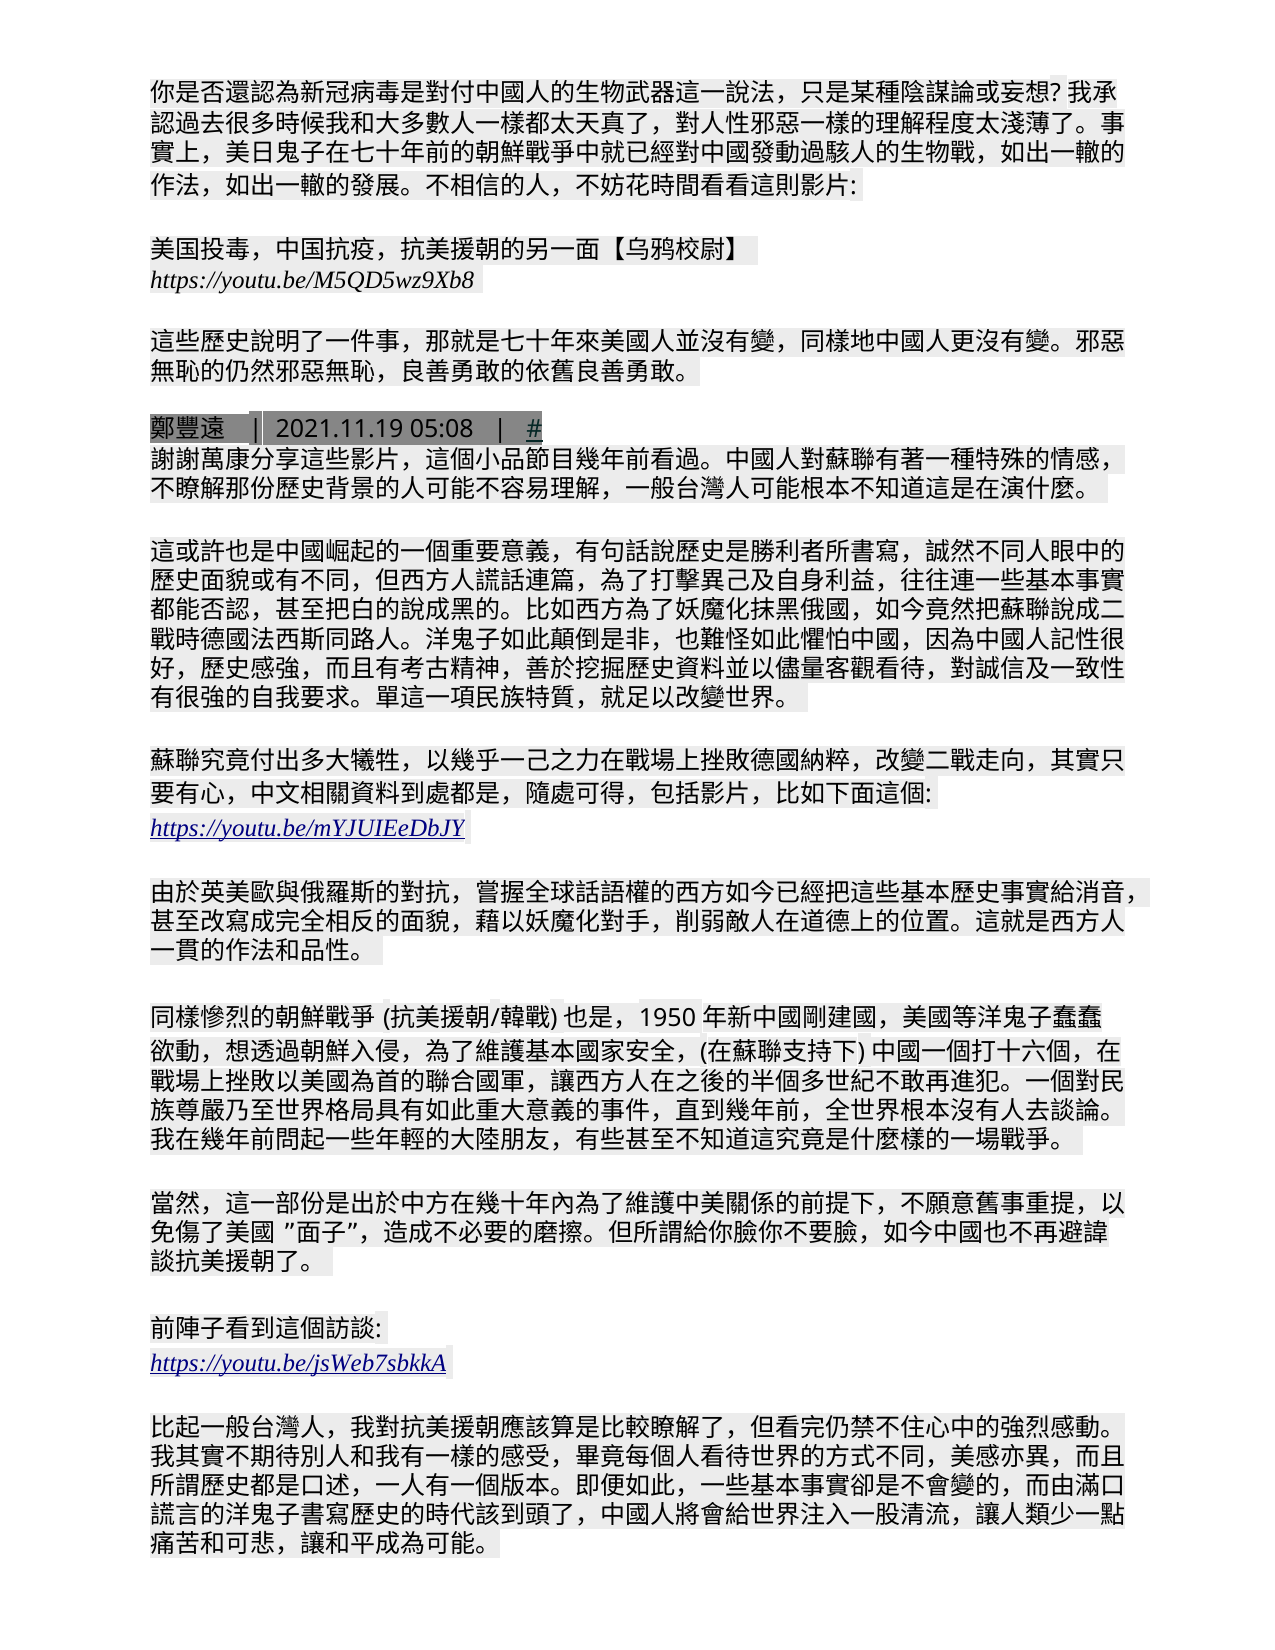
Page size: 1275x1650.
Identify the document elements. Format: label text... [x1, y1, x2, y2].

text 鄭豐遠 | 2021.11.19 05:08 | # [150, 411, 1125, 445]
text 謝謝萬康分享這些影片，這個小品節目幾年前看過。中國人對蘇聯有著一種特殊的情感，不瞭解那份歷史背景的人可能不容易理解，一般台灣人可能根本不知道這是在演什麼。 這或許也是中國崛起的一個重要意義，有句話說歷史是勝利者所書寫，誠然不同人眼中的歷史面貌或有不同，但西方人謊話連篇，為了打擊異己及自身利益，往往連一些基本事實都能否認，甚至把白的說成黑的。比如西方為了妖魔化抹黑俄國，如今竟然把蘇聯說成二戰時德國法西斯同路人。洋鬼子如此顛倒是非，也難怪如此懼怕中國，因為中國人記性很好，歷史感強，而且有考古精神，善於挖掘歷史資料並以儘量客觀看待，對誠信及一致性有很強的自我要求。單這一項民族特質，就足以改變世界。 蘇聯究竟付出多大犧牲，以幾乎一己之力在戰場上挫敗德國納粹，改變二戰走向，其實只要有心，中文相關資料到處都是，隨處可得，包括影片，比如下面這個: https://youtu.be/mYJUIEeDbJY 由於英美歐與俄羅斯的對抗，嘗握全球話語權的西方如今已經把這些基本歷史事實給消音，甚至改寫成完全相反的面貌，藉以妖魔化對手，削弱敵人在道德上的位置。這就是西方人一貫的作法和品性。 同樣慘烈的朝鮮戰爭 (抗美援朝/韓戰) 也是，1950 年新中國剛建國，美國等洋鬼子蠢蠢欲動，想透過朝鮮入侵，為了維護基本國家安全，(在蘇聯支持下) 中國一個打十六個，在戰場上挫敗以美國為首的聯合國軍，讓西方人在之後的半個多世紀不敢再進犯。一個對民族尊嚴乃至世界格局具有如此重大意義的事件，直到幾年前，全世界根本沒有人去談論。我在幾年前問起一些年輕的大陸朋友，有些甚至不知道這究竟是什麼樣的一場戰爭。 當然，這一部份是出於中方在幾十年內為了維護中美關係的前提下，不願意舊事重提，以免傷了美國 ”面子”，造成不必要的磨擦。但所謂給你臉你不要臉，如今中國也不再避諱談抗美援朝了。 前陣子看到這個訪談: https://youtu.be/jsWeb7sbkkA 比起一般台灣人，我對抗美援朝應該算是比較瞭解了，但看完仍禁不住心中的強烈感動。我其實不期待別人和我有一樣的感受，畢竟每個人看待世界的方式不同，美感亦異，而且所謂歷史都是口述，一人有一個版本。即便如此，一些基本事實卻是不會變的，而由滿口謊言的洋鬼子書寫歷史的時代該到頭了，中國人將會給世界注入一股清流，讓人類少一點痛苦和可悲，讓和平成為可能。 [150, 445, 1125, 1558]
text 你是否還認為新冠病毒是對付中國人的生物武器這一說法，只是某種陰謀論或妄想? 我承認過去很多時候我和大多數人一樣都太天真了，對人性邪惡一樣的理解程度太淺薄了。事實上，美日鬼子在七十年前的朝鮮戰爭中就已經對中國發動過駭人的生物戰，如出一轍的作法，如出一轍的發展。不相信的人，不妨花時間看看這則影片: 美国投毒，中国抗疫，抗美援朝的另一面【乌鸦校尉】 https://youtu.be/M5QD5wz9Xb8 這些歷史說明了一件事，那就是七十年來美國人並沒有變，同樣地中國人更沒有變。邪惡無恥的仍然邪惡無恥，良善勇敢的依舊良善勇敢。 [150, 75, 1125, 386]
